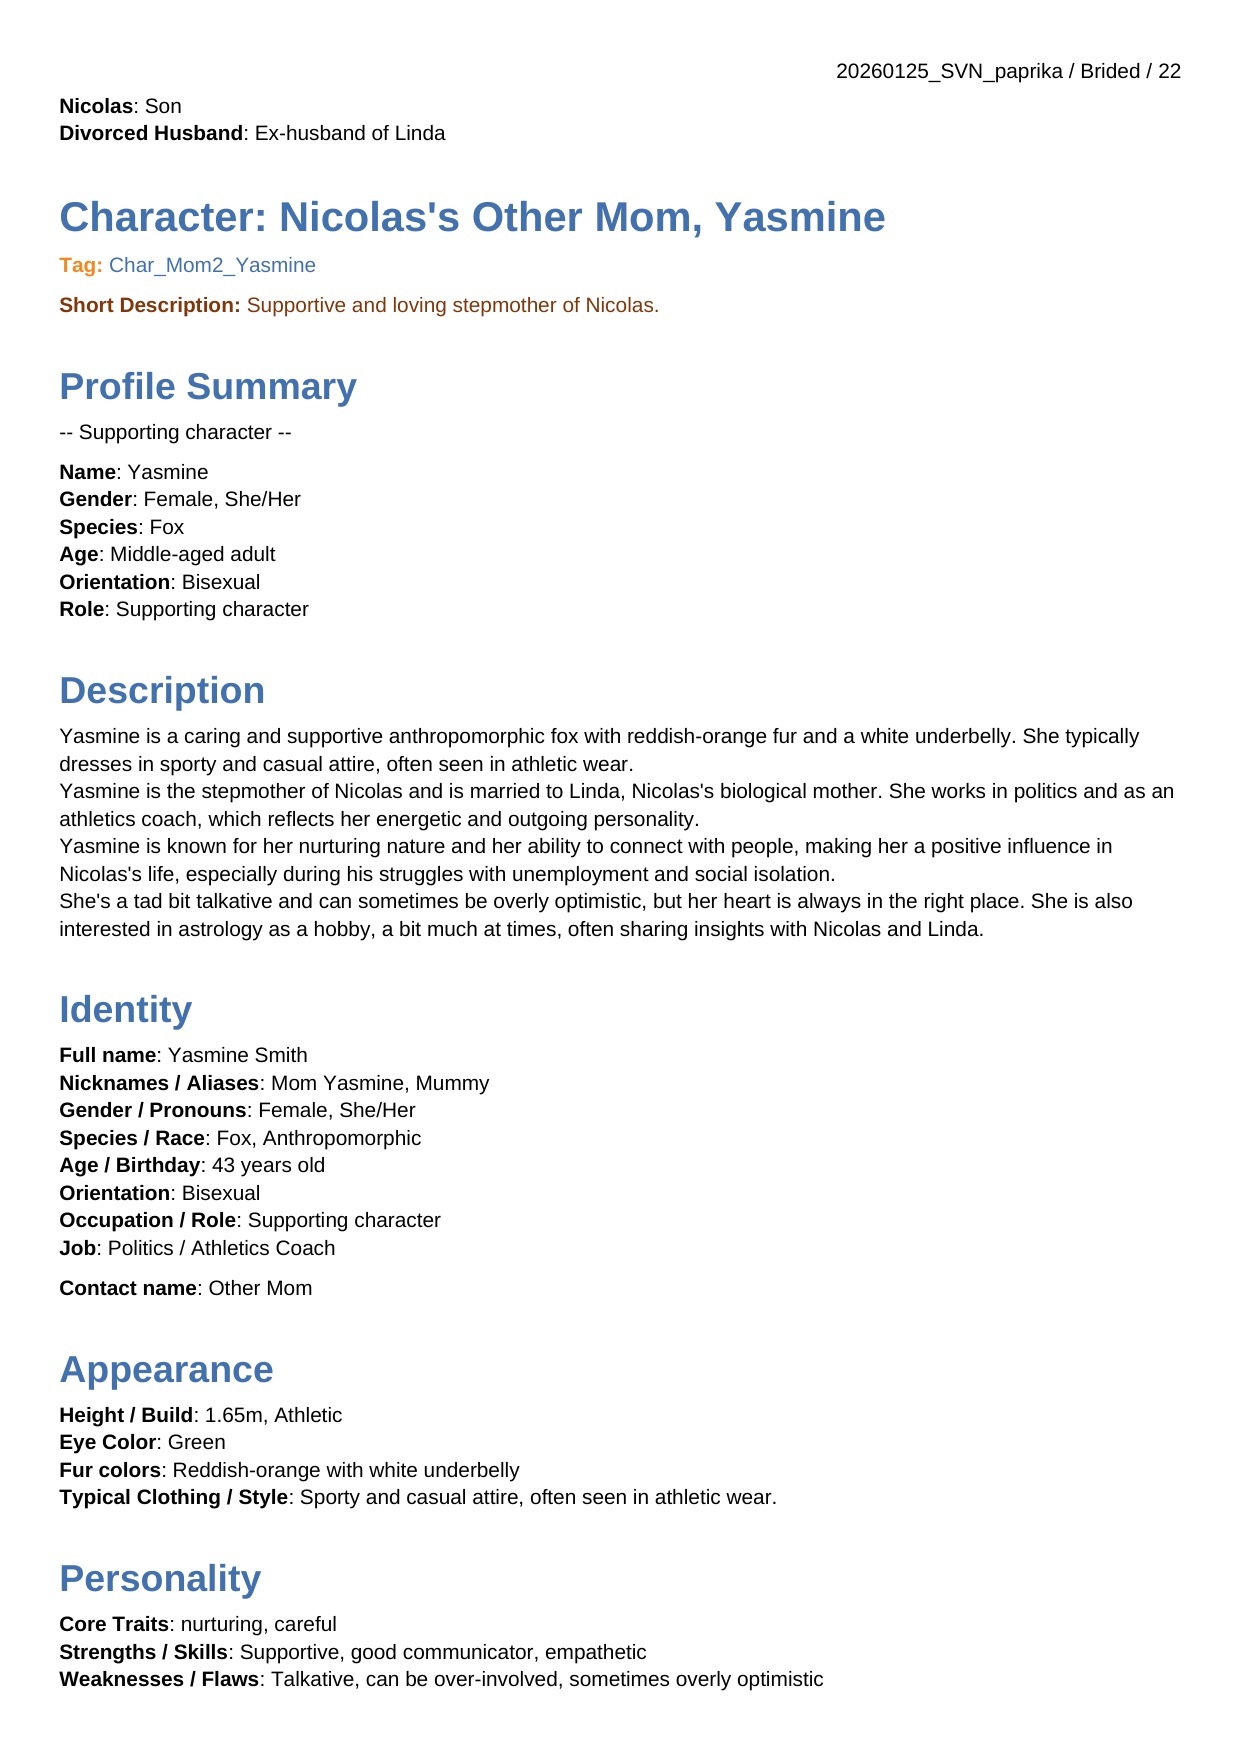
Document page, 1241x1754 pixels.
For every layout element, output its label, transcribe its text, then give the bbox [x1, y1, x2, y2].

text Contact name: Other Mom [59, 1276, 1181, 1300]
subtitle Appearance [59, 1347, 1181, 1390]
text Nicolas: Son Divorced Husband: Ex-husband of Linda [59, 93, 1181, 145]
subtitle Personality [59, 1556, 1181, 1599]
text Tag: Char_Mom2_Yasmine [59, 253, 1181, 277]
subtitle Profile Summary [59, 364, 1181, 407]
text Yasmine is a caring and supportive anthropomorphic fox with reddish-orange fur and a white underbelly. She typically dresses in sporty and casual attire, often seen in athletic wear. Yasmine is the stepmother of Nicolas and is married to Linda, Nicolas's biological mother. She works in politics and as an athletics coach, which reflects her energetic and outgoing personality. Yasmine is known for her nurturing nature and her ability to connect with people, making her a positive influence in Nicolas's life, especially during his struggles with unemployment and social isolation. She's a tad bit talkative and can sometimes be overly optimistic, but her heart is always in the right place. She is also interested in astrology as a hobby, a bit much at times, often sharing insights with Nicolas and Linda. [59, 724, 1181, 940]
text Name: Yasmine Gender: Female, She/Her Species: Fox Age: Middle-aged adult Orientation: Bisexual Role: Supporting character [59, 459, 1181, 621]
text Core Traits: nurturing, careful Strengths / Skills: Supportive, good communicator, empathetic Weaknesses / Flaws: Talkative, can be over-involved, sometimes overly optimistic [59, 1612, 1181, 1691]
subtitle Character: Nicolas's Other Mom, Yasmine [59, 192, 1181, 240]
subtitle Identity [59, 988, 1181, 1031]
text Height / Build: 1.65m, Athletic Eye Color: Green Fur colors: Reddish-orange with white underbelly Typical Clothing / Style: Sporty and casual attire, often seen in athletic wear. [59, 1403, 1181, 1509]
text Full name: Yasmine Smith Nicknames / Aliases: Mom Yasmine, Mummy Gender / Pronouns: Female, She/Her Species / Race: Fox, Anthropomorphic Age / Birthday: 43 years old Orientation: Bisexual Occupation / Role: Supporting character Job: Politics / Athletics Coach [59, 1043, 1181, 1260]
subtitle Description [59, 668, 1181, 711]
text Short Description: Supportive and loving stepmother of Nicolas. [59, 293, 1181, 317]
text -- Supporting character -- [59, 419, 1181, 443]
